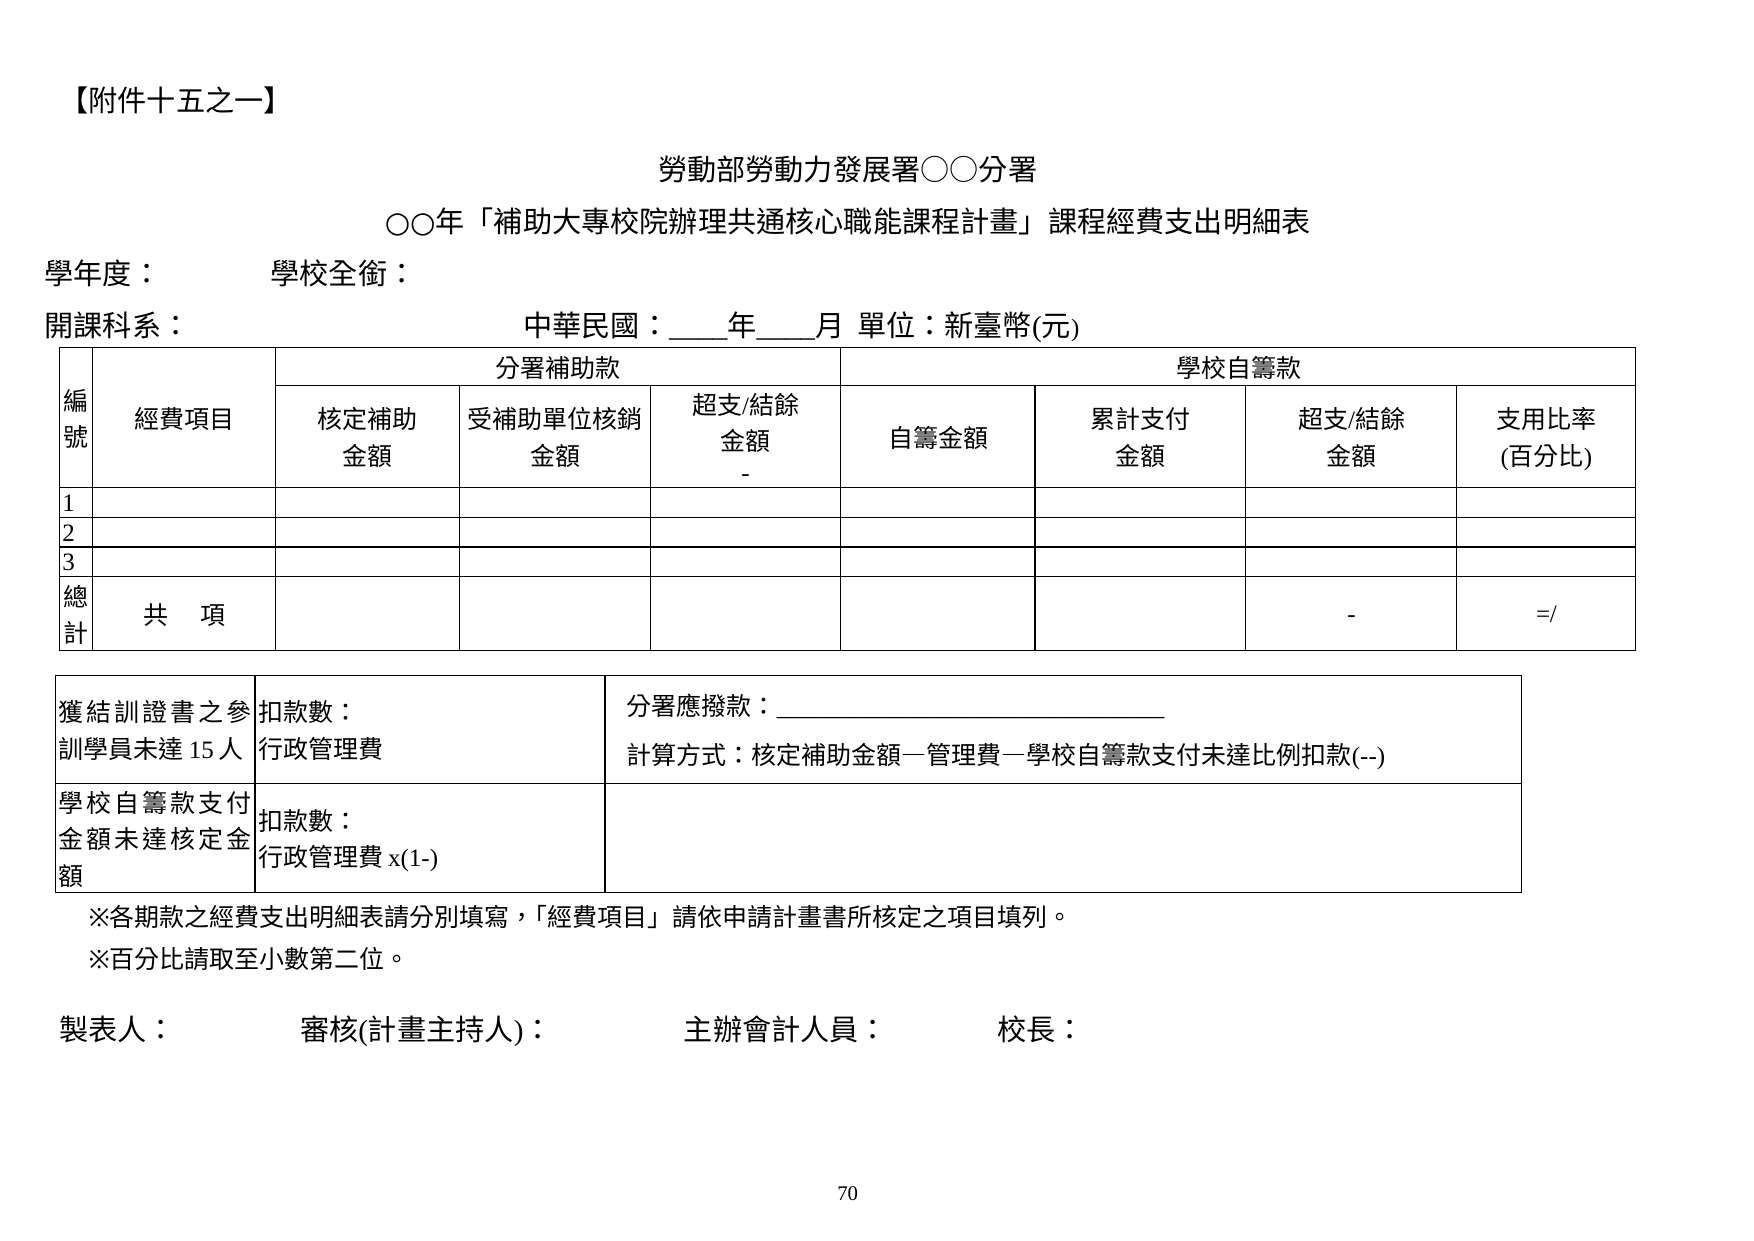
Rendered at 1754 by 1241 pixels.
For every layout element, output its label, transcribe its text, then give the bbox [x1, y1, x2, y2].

table_cell - [1246, 577, 1456, 650]
table_header 分署補助款 [276, 348, 840, 384]
table_cell [460, 548, 650, 576]
table_cell [93, 518, 275, 546]
text ※各期款之經費支出明細表請分別填寫，「經費項目」請依申請計畫書所核定之項目填列。 [88, 893, 1636, 935]
table_cell 核定補助 金額 [276, 386, 459, 487]
table_cell [651, 488, 840, 517]
table_cell [276, 548, 459, 576]
table_cell [606, 784, 1521, 892]
text 製表人： 審核(計畫主持人)： 主辦會計人員： 校長： [59, 1018, 1636, 1045]
table_cell [1036, 577, 1245, 650]
table_cell [460, 488, 650, 517]
table_cell [1457, 548, 1635, 576]
table_cell [1457, 518, 1635, 546]
table_cell =/ [1457, 577, 1635, 650]
table_cell [651, 518, 840, 546]
text 勞動部勞動力發展署○○分署 [59, 139, 1636, 191]
table_cell [1457, 488, 1635, 517]
table_cell 支用比率 (百分比) [1457, 386, 1635, 487]
table_cell 超支/結餘 金額 [1246, 386, 1456, 487]
table_cell 共 項 [93, 577, 275, 650]
table_cell [841, 488, 1034, 517]
table_cell [93, 548, 275, 576]
table_cell [1036, 548, 1245, 576]
table_cell 超支/結餘 金額 - [651, 386, 840, 487]
table_cell [93, 488, 275, 517]
table_cell [1246, 548, 1456, 576]
table_cell [841, 577, 1034, 650]
table_cell [460, 577, 650, 650]
table_cell [276, 518, 459, 546]
text ※百分比請取至小數第二位。 [88, 935, 1636, 977]
table_cell [1246, 518, 1456, 546]
text 學年度： 學校全銜： [44, 243, 1738, 295]
table_cell [841, 548, 1034, 576]
table_cell 3 [60, 548, 92, 576]
table_cell 自籌金額 [841, 386, 1034, 487]
table_header 經費項目 [93, 348, 275, 487]
subtitle 【附件十五之一】 [59, 78, 1636, 120]
table_header 學校自籌款 [841, 348, 1635, 384]
table_cell 1 [60, 488, 92, 517]
table_cell [1246, 488, 1456, 517]
text 開課科系： 中華民國：____年____月 單位：新臺幣(元) [44, 295, 1738, 347]
table_cell [276, 577, 459, 650]
table_header 扣款數： 行政管理費 [256, 676, 604, 782]
table_cell 累計支付 金額 [1036, 386, 1245, 487]
table_cell 2 [60, 518, 92, 546]
table_cell [460, 518, 650, 546]
table_header 編號 [60, 348, 92, 487]
table_cell 受補助單位核銷金額 [460, 386, 650, 487]
table_cell [651, 548, 840, 576]
table_cell [1036, 488, 1245, 517]
table_cell 學校自籌款支付金額未達核定金額 [56, 784, 254, 892]
table_cell [276, 488, 459, 517]
table_cell 扣款數： 行政管理費x(1-) [256, 784, 604, 892]
table_cell 總計 [60, 577, 92, 650]
table_cell [651, 577, 840, 650]
table_header 獲結訓證書之參訓學員未達15人 [56, 676, 254, 782]
table_cell [841, 518, 1034, 546]
table_header 分署應撥款：_______________________________ 計算方式：核定補助金額—管理費—學校自籌款支付未達比例扣款(--) [606, 676, 1521, 782]
text ○○年「補助大專校院辦理共通核心職能課程計畫」課程經費支出明細表 [59, 191, 1636, 243]
table_cell [1036, 518, 1245, 546]
